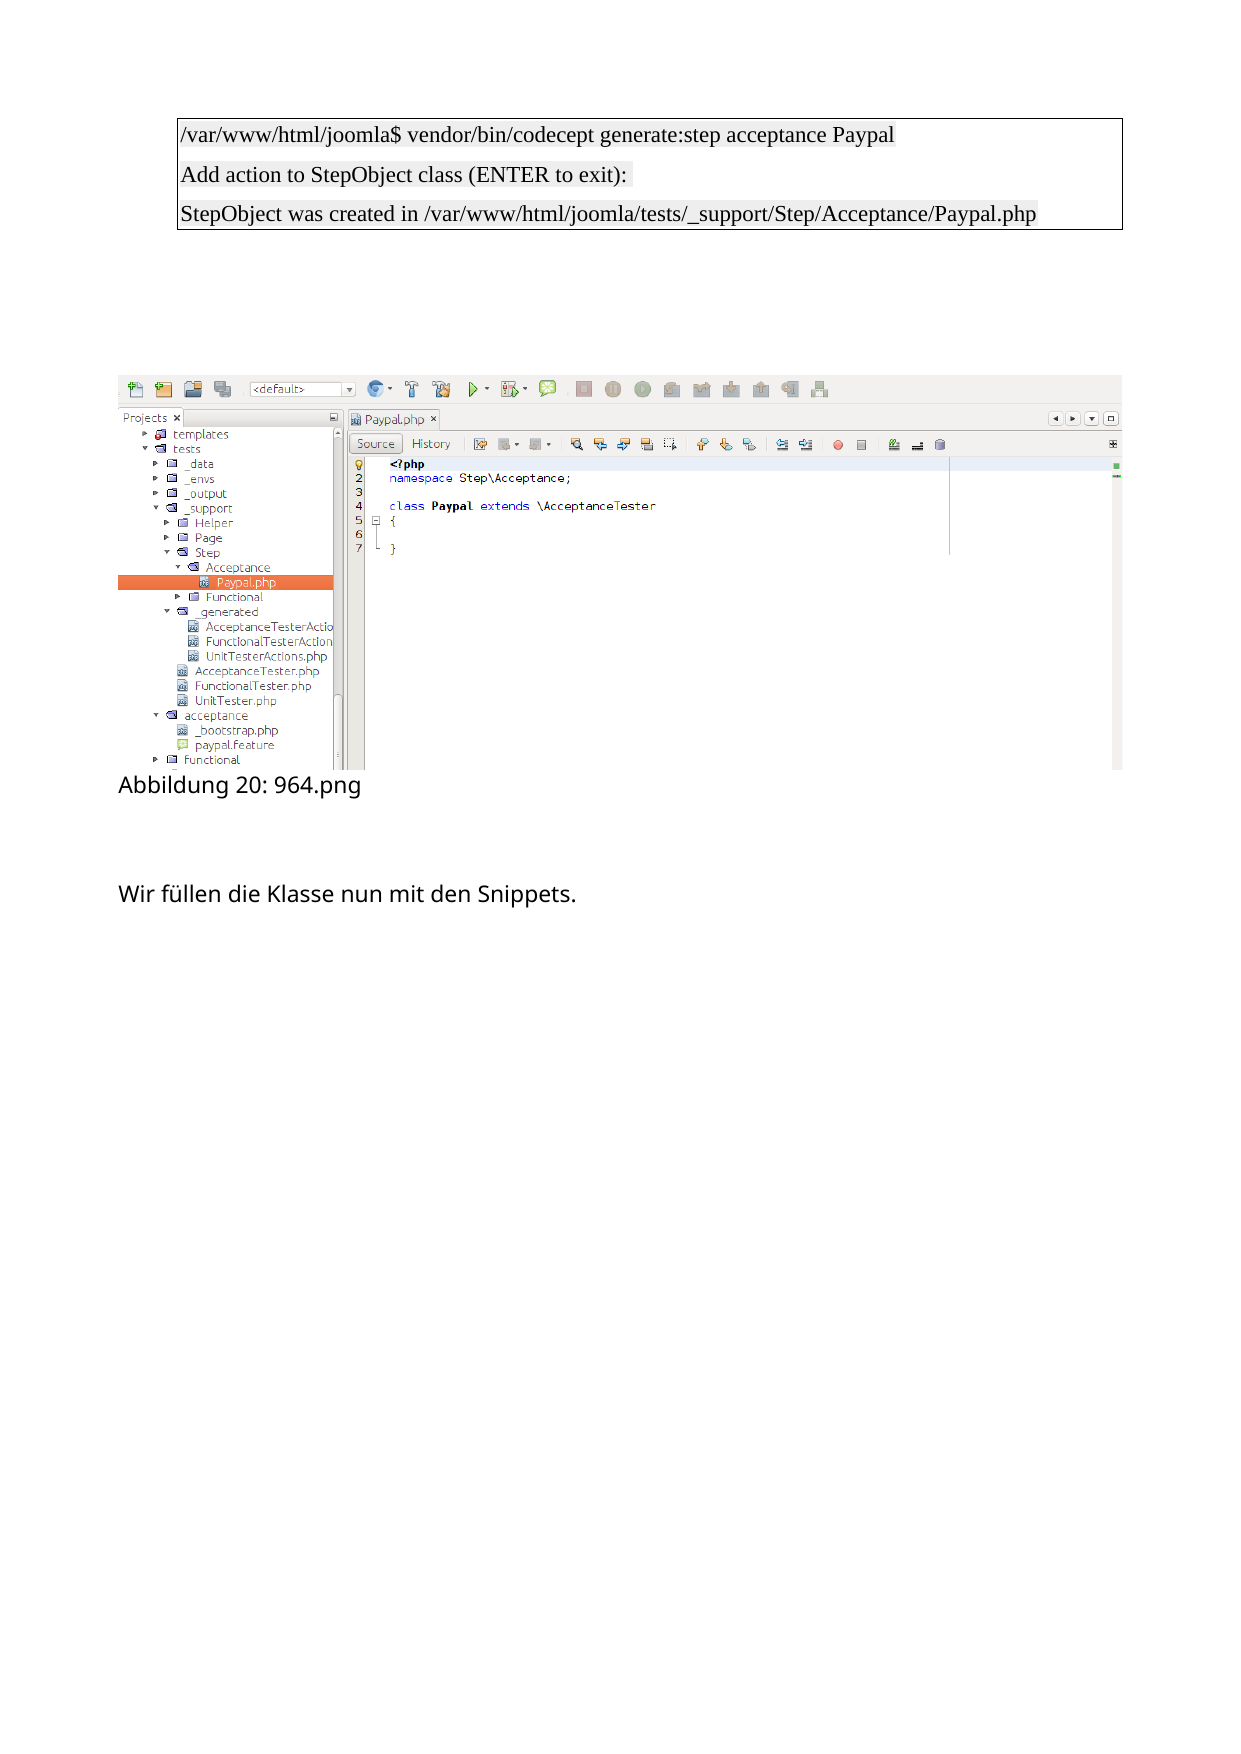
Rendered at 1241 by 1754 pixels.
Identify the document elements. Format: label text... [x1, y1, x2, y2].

picture [118, 375, 1123, 770]
text Abbildung 20: 964.png [118, 770, 1122, 801]
text /var/www/html/joomla$ vendor/bin/codecept generate:step acceptance Paypal Add action to StepObject class (ENTER to exit): StepObject was created in /var/www/html/joomla/tests/_support/Step/Acceptance/Paypal.php [178, 119, 1122, 229]
text Wir füllen die Klasse nun mit den Snippets. [118, 878, 1122, 909]
